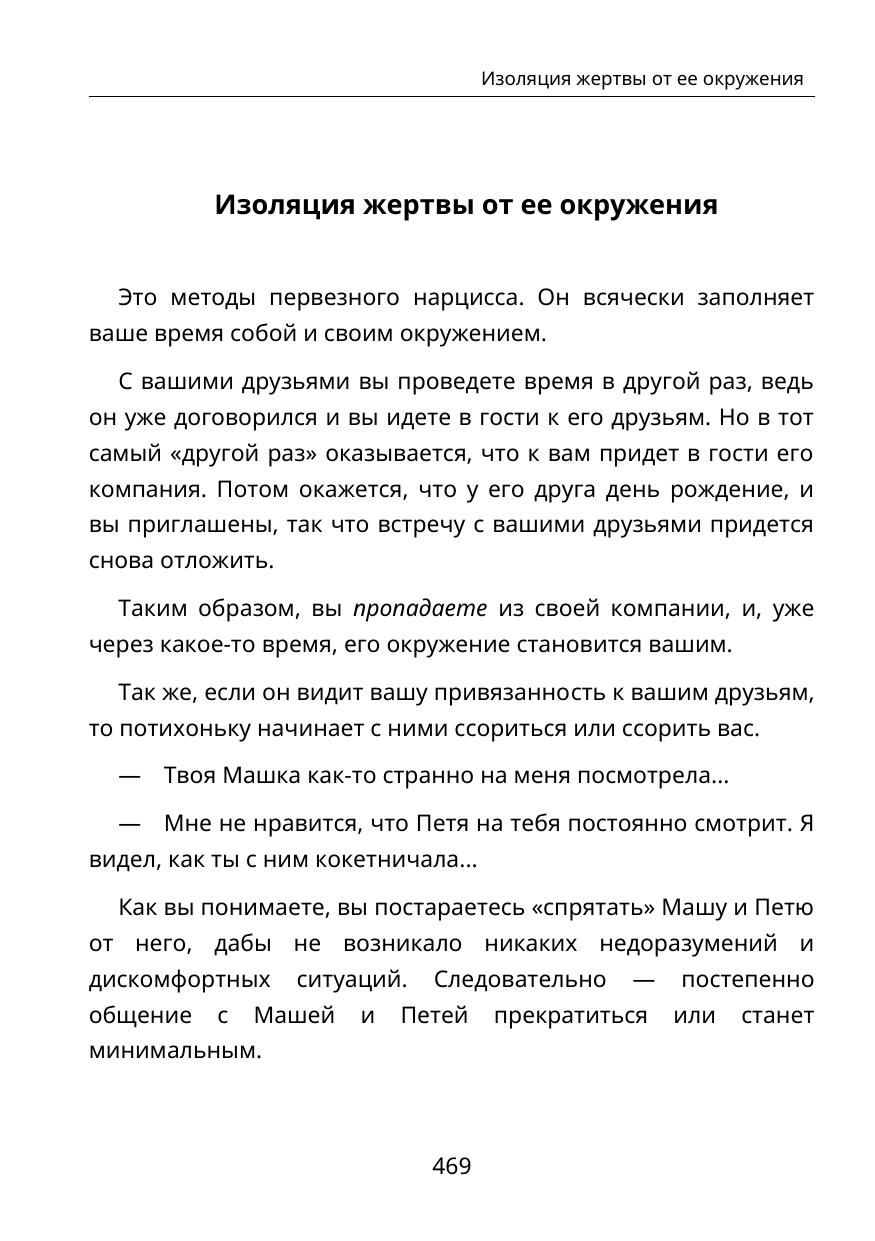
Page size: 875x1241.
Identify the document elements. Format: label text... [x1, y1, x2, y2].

text Это методы первезного нарцисса. Он всячески заполняет ваше время собой и своим окружением. [88, 281, 815, 348]
text С вашими друзьями вы проведете время в другой раз, ведь он уже договорился и вы идете в гости к его друзьям. Но в тот самый «другой раз» оказывается, что к вам придет в гости его компания. Потом окажется, что у его друга день рождение, и вы приглашены, так что встречу с вашими друзьями придется снова отложить. [88, 365, 815, 576]
text Так же, если он видит вашу привязанность к вашим друзьям, то потихоньку начинает с ними ссориться или ссорить вас. [88, 676, 815, 743]
text Как вы понимаете, вы постараетесь «спрятать» Машу и Петю от него, дабы не возникало никаких недоразумений и дискомфортных ситуаций. Следовательно — постепенно общение с Машей и Петей прекратиться или станет минимальным. [88, 891, 815, 1066]
list Мне не нравится, что Петя на тебя постоянно смотрит. Я видел, как ты с ним кокетничала... [88, 807, 815, 874]
text Таким образом, вы пропадаете из своей компании, и, уже через какое-то время, его окружение становится вашим. [88, 592, 815, 659]
subtitle Изоляция жертвы от ее окружения [88, 185, 815, 222]
list Твоя Машка как-то странно на меня посмотрела... [88, 759, 815, 791]
